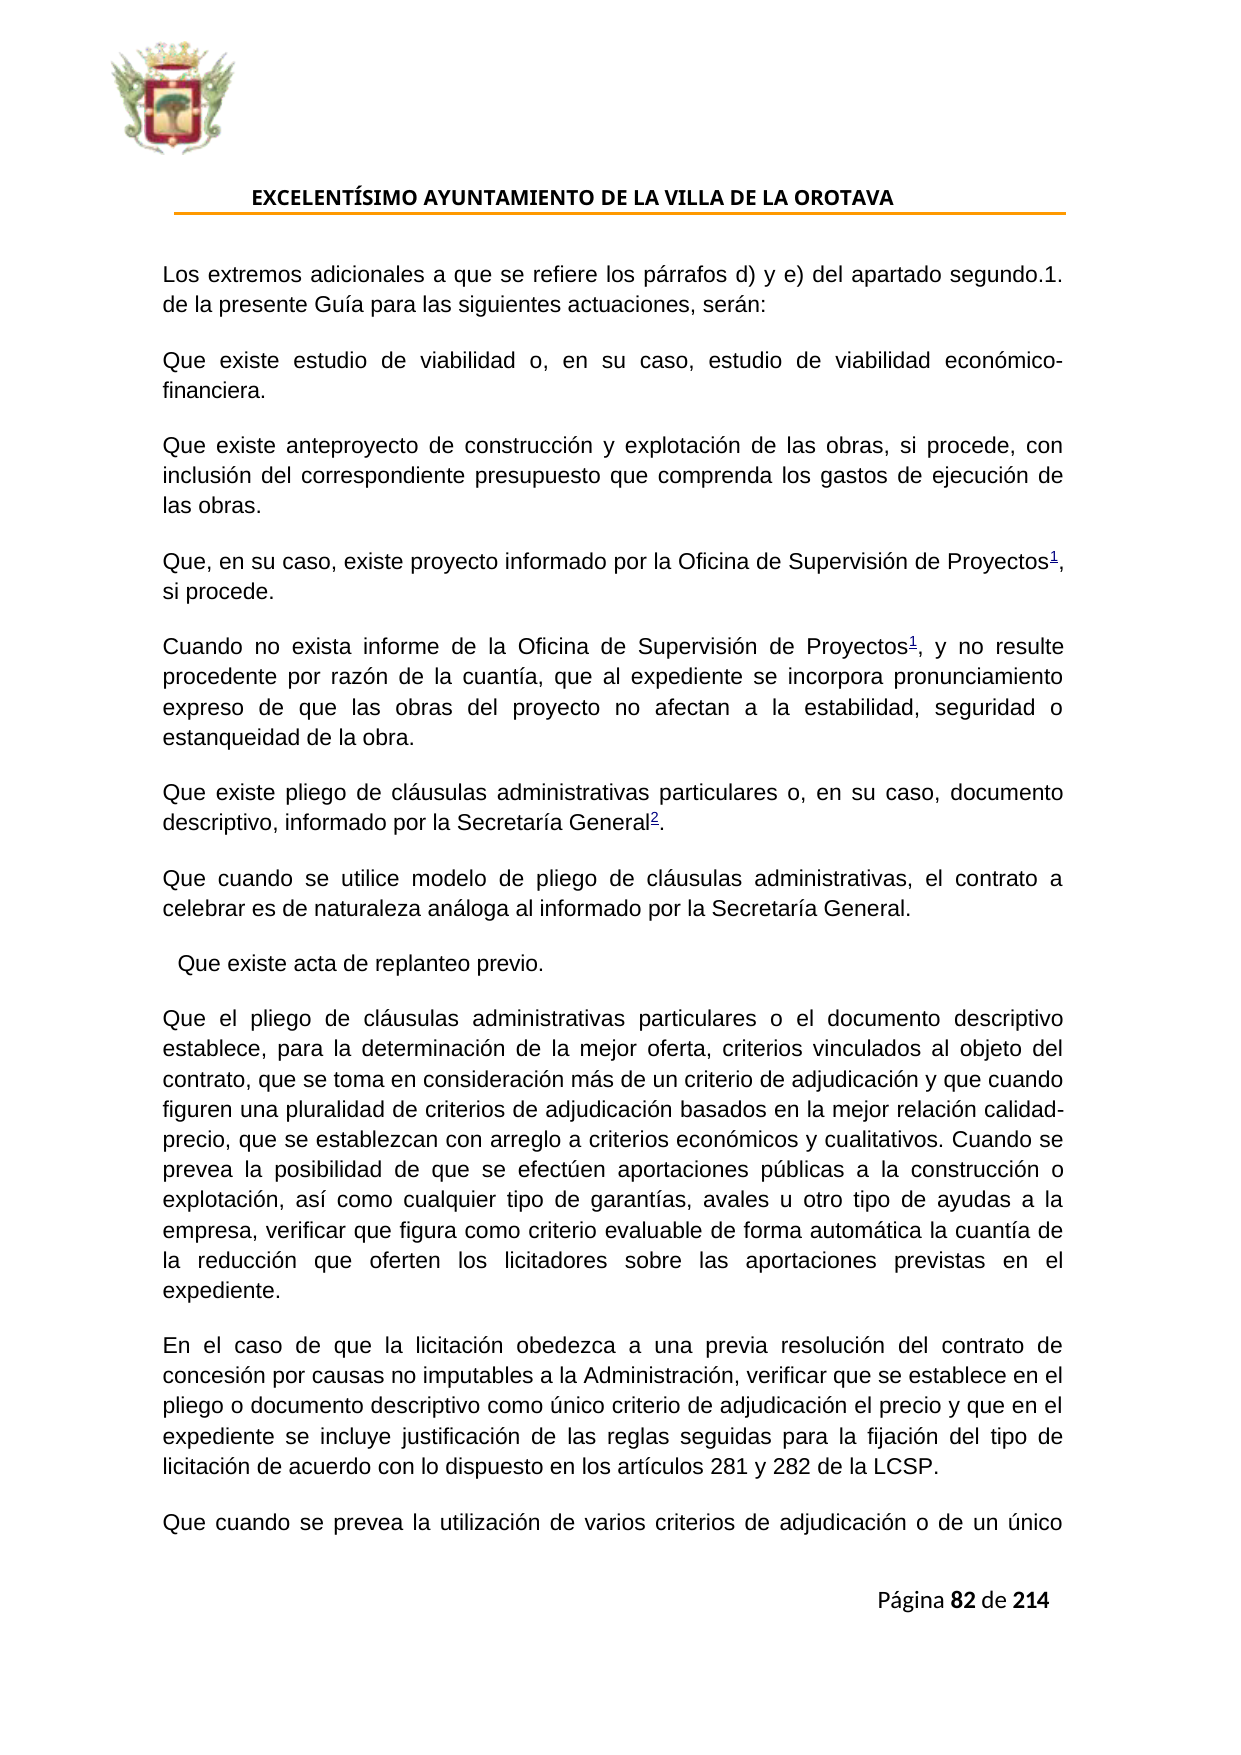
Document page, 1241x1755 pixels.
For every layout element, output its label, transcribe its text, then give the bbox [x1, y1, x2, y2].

text Que existe pliego de cláusulas administrativas particulares o, en su caso, documento descriptivo, informado por la Secretaría General2. [162, 779, 1064, 836]
text En el caso de que la licitación obedezca a una previa resolución del contrato de concesión por causas no imputables a la Administración, verificar que se establece en el pliego o documento descriptivo como único criterio de adjudicación el precio y que en el expediente se incluye justificación de las reglas seguidas para la fijación del tipo de licitación de acuerdo con lo dispuesto en los artículos 281 y 282 de la LCSP. [162, 1332, 1064, 1479]
text Que el pliego de cláusulas administrativas particulares o el documento descriptivo establece, para la determinación de la mejor oferta, criterios vinculados al objeto del contrato, que se toma en consideración más de un criterio de adjudicación y que cuando figuren una pluralidad de criterios de adjudicación basados en la mejor relación calidad- precio, que se establezcan con arreglo a criterios económicos y cualitativos. Cuando se prevea la posibilidad de que se efectúen aportaciones públicas a la construcción o explotación, así como cualquier tipo de garantías, avales u otro tipo de ayudas a la empresa, verificar que figura como criterio evaluable de forma automática la cuantía de la reducción que oferten los licitadores sobre las aportaciones previstas en el expediente. [162, 1005, 1064, 1303]
text Cuando no exista informe de la Oficina de Supervisión de Proyectos1, y no resulte procedente por razón de la cuantía, que al expediente se incorpora pronunciamiento expreso de que las obras del proyecto no afectan a la estabilidad, seguridad o estanqueidad de la obra. [162, 633, 1064, 750]
text Los extremos adicionales a que se refiere los párrafos d) y e) del apartado segundo.1. de la presente Guía para las siguientes actuaciones, serán: [162, 261, 1064, 318]
text Que existe acta de replanteo previo. [177, 950, 1078, 976]
text Que, en su caso, existe proyecto informado por la Oficina de Supervisión de Proyectos1, si procede. [162, 548, 1064, 604]
text Que cuando se utilice modelo de pliego de cláusulas administrativas, el contrato a celebrar es de naturaleza análoga al informado por la Secretaría General. [162, 864, 1064, 921]
text Que existe anteproyecto de construcción y explotación de las obras, si procede, con inclusión del correspondiente presupuesto que comprenda los gastos de ejecución de las obras. [162, 432, 1064, 519]
text Que existe estudio de viabilidad o, en su caso, estudio de viabilidad económico- financiera. [162, 347, 1064, 403]
text Que cuando se prevea la utilización de varios criterios de adjudicación o de un único [162, 1508, 1064, 1535]
